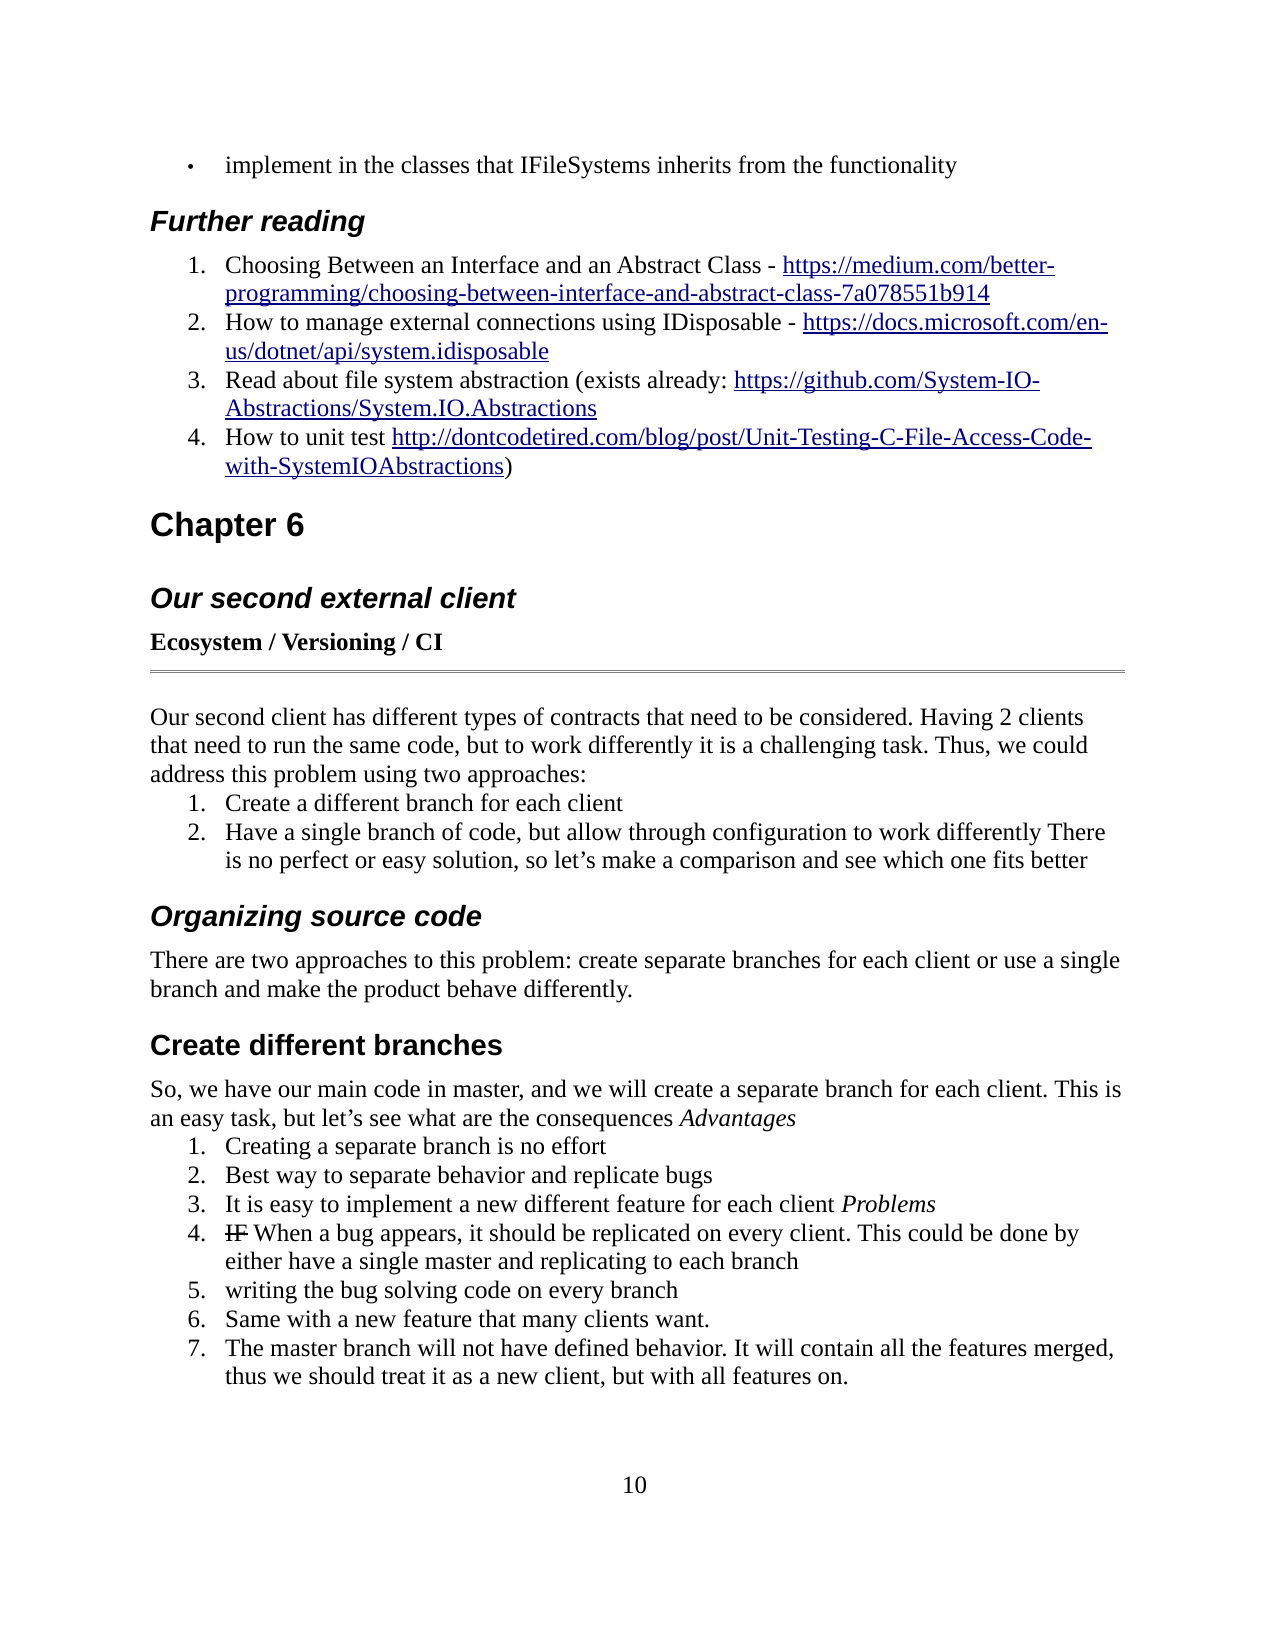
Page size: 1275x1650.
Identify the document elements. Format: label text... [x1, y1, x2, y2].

text Our second client has different types of contracts that need to be considered. Having 2 clients that need to run the same code, but to work differently it is a challenging task. Thus, we could address this problem using two approaches: [150, 702, 1125, 788]
list Create a different branch for each client [187, 788, 1125, 817]
list Best way to separate behavior and replicate bugs [187, 1160, 1125, 1189]
list implement in the classes that IFileSystems inherits from the functionality [187, 150, 1125, 179]
list It is easy to implement a new different feature for each client Problems [187, 1189, 1125, 1218]
list How to manage external connections using IDisposable - https://docs.microsoft.com/en-us/dotnet/api/system.idisposable [187, 307, 1125, 365]
list IF When a bug appears, it should be replicated on every client. This could be done by either have a single master and replicating to each branch [187, 1218, 1125, 1275]
text Ecosystem / Versioning / CI [150, 627, 1125, 656]
text There are two approaches to this problem: create separate branches for each client or use a single branch and make the product behave differently. [150, 945, 1125, 1003]
list Same with a new feature that many clients want. [187, 1304, 1125, 1333]
list How to unit test http://dontcodetired.com/blog/post/Unit-Testing-C-File-Access-Code-with-SystemIOAbstractions) [187, 422, 1125, 480]
subtitle Our second external client [150, 581, 1125, 614]
subtitle Organizing source code [150, 899, 1125, 933]
text So, we have our main code in master, and we will create a separate branch for each client. This is an easy task, but let’s see what are the consequences Advantages [150, 1074, 1125, 1131]
list Read about file system abstraction (exists already: https://github.com/System-IO-Abstractions/System.IO.Abstractions [187, 365, 1125, 422]
subtitle Chapter 6 [150, 505, 1125, 543]
list Choosing Between an Interface and an Abstract Class - https://medium.com/better-programming/choosing-between-interface-and-abstract-class-7a078551b914 [187, 250, 1125, 307]
subtitle Further reading [150, 204, 1125, 237]
subtitle Create different branches [150, 1028, 1125, 1061]
list writing the bug solving code on every branch [187, 1275, 1125, 1304]
list The master branch will not have defined behavior. It will contain all the features merged, thus we should treat it as a new client, but with all features on. [187, 1333, 1125, 1390]
list Creating a separate branch is no effort [187, 1131, 1125, 1160]
list Have a single branch of code, but allow through configuration to work differently There is no perfect or easy solution, so let’s make a comparison and see which one fits better [187, 817, 1125, 874]
